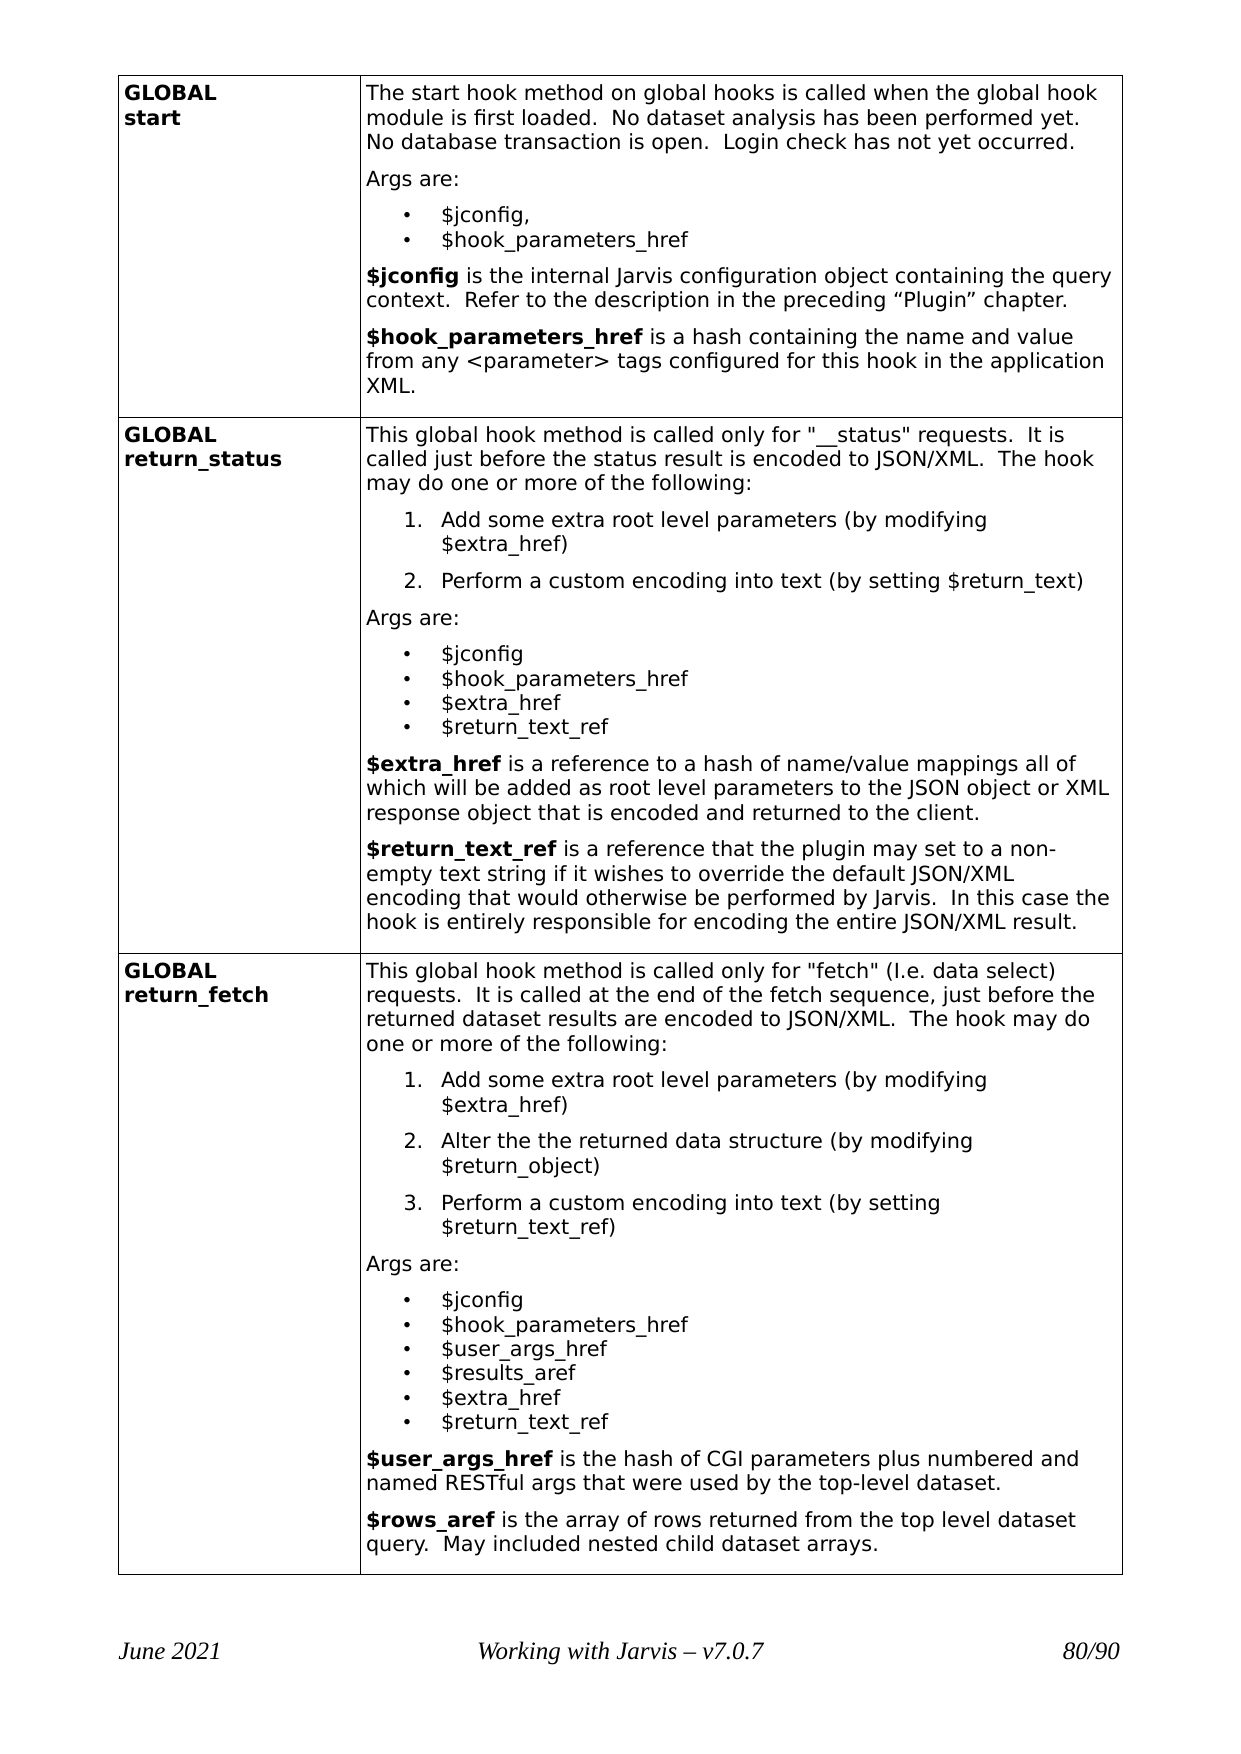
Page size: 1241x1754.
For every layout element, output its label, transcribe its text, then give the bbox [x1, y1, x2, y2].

table_cell GLOBAL return_fetch [119, 954, 360, 1574]
table_cell GLOBAL start [119, 76, 360, 416]
table_cell GLOBAL return_status [119, 418, 360, 953]
table_cell The start hook method on global hooks is called when the global hook module is first loaded. No dataset analysis has been performed yet. No database transaction is open. Login check has not yet occurred. Args are: $jconfig, $hook_parameters_href $jconfig is the internal Jarvis configuration object containing the query context. Refer to the description in the preceding “Plugin” chapter. $hook_parameters_href is a hash containing the name and value from any <parameter> tags configured for this hook in the application XML. [361, 76, 1122, 416]
table_cell This global hook method is called only for "__status" requests. It is called just before the status result is encoded to JSON/XML. The hook may do one or more of the following: Add some extra root level parameters (by modifying $extra_href) Perform a custom encoding into text (by setting $return_text) Args are: $jconfig $hook_parameters_href $extra_href $return_text_ref $extra_href is a reference to a hash of name/value mappings all of which will be added as root level parameters to the JSON object or XML response object that is encoded and returned to the client. $return_text_ref is a reference that the plugin may set to a non-empty text string if it wishes to override the default JSON/XML encoding that would otherwise be performed by Jarvis. In this case the hook is entirely responsible for encoding the entire JSON/XML result. [361, 418, 1122, 953]
table_cell This global hook method is called only for "fetch" (I.e. data select) requests. It is called at the end of the fetch sequence, just before the returned dataset results are encoded to JSON/XML. The hook may do one or more of the following: Add some extra root level parameters (by modifying $extra_href) Alter the the returned data structure (by modifying $return_object) Perform a custom encoding into text (by setting $return_text_ref) Args are: $jconfig $hook_parameters_href $user_args_href $results_aref $extra_href $return_text_ref $user_args_href is the hash of CGI parameters plus numbered and named RESTful args that were used by the top-level dataset. $rows_aref is the array of rows returned from the top level dataset query. May included nested child dataset arrays. [361, 954, 1122, 1574]
